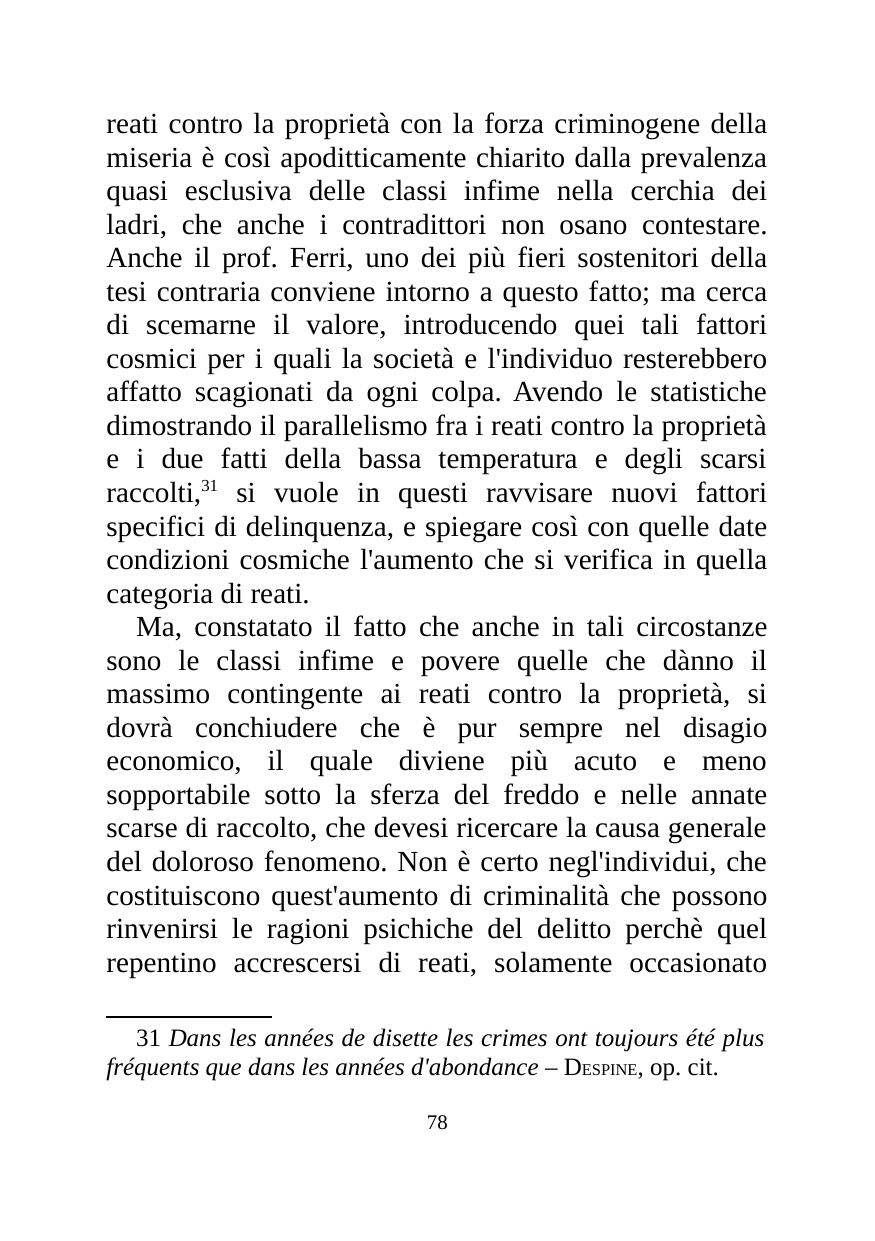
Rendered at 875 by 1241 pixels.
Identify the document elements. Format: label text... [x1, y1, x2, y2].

text Dans les années de disette les crimes ont toujours été plus fréquents que dans les années d'abondance – Despine, op. cit. [106, 1023, 768, 1080]
text reati contro la proprietà con la forza criminogene della miseria è così apoditticamente chiarito dalla prevalenza quasi esclusiva delle classi infime nella cerchia dei ladri, che anche i contradittori non osano contestare. Anche il prof. Ferri, uno dei più fieri sostenitori della tesi contraria conviene intorno a questo fatto; ma cerca di scemarne il valore, introducendo quei tali fattori cosmici per i quali la società e l'individuo resterebbero affatto scagionati da ogni colpa. Avendo le statistiche dimostrando il parallelismo fra i reati contro la proprietà e i due fatti della bassa temperatura e degli scarsi raccolti, si vuole in questi ravvisare nuovi fattori specifici di delinquenza, e spiegare così con quelle date condizioni cosmiche l'aumento che si verifica in quella categoria di reati. [106, 106, 768, 609]
text Ma, constatato il fatto che anche in tali circostanze sono le classi infime e povere quelle che dànno il massimo contingente ai reati contro la proprietà, si dovrà conchiudere che è pur sempre nel disagio economico, il quale diviene più acuto e meno sopportabile sotto la sferza del freddo e nelle annate scarse di raccolto, che devesi ricercare la causa generale del doloroso fenomeno. Non è certo negl'individui, che costituiscono quest'aumento di criminalità che possono rinvenirsi le ragioni psichiche del delitto perchè quel repentino accrescersi di reati, solamente occasionato [106, 609, 768, 978]
